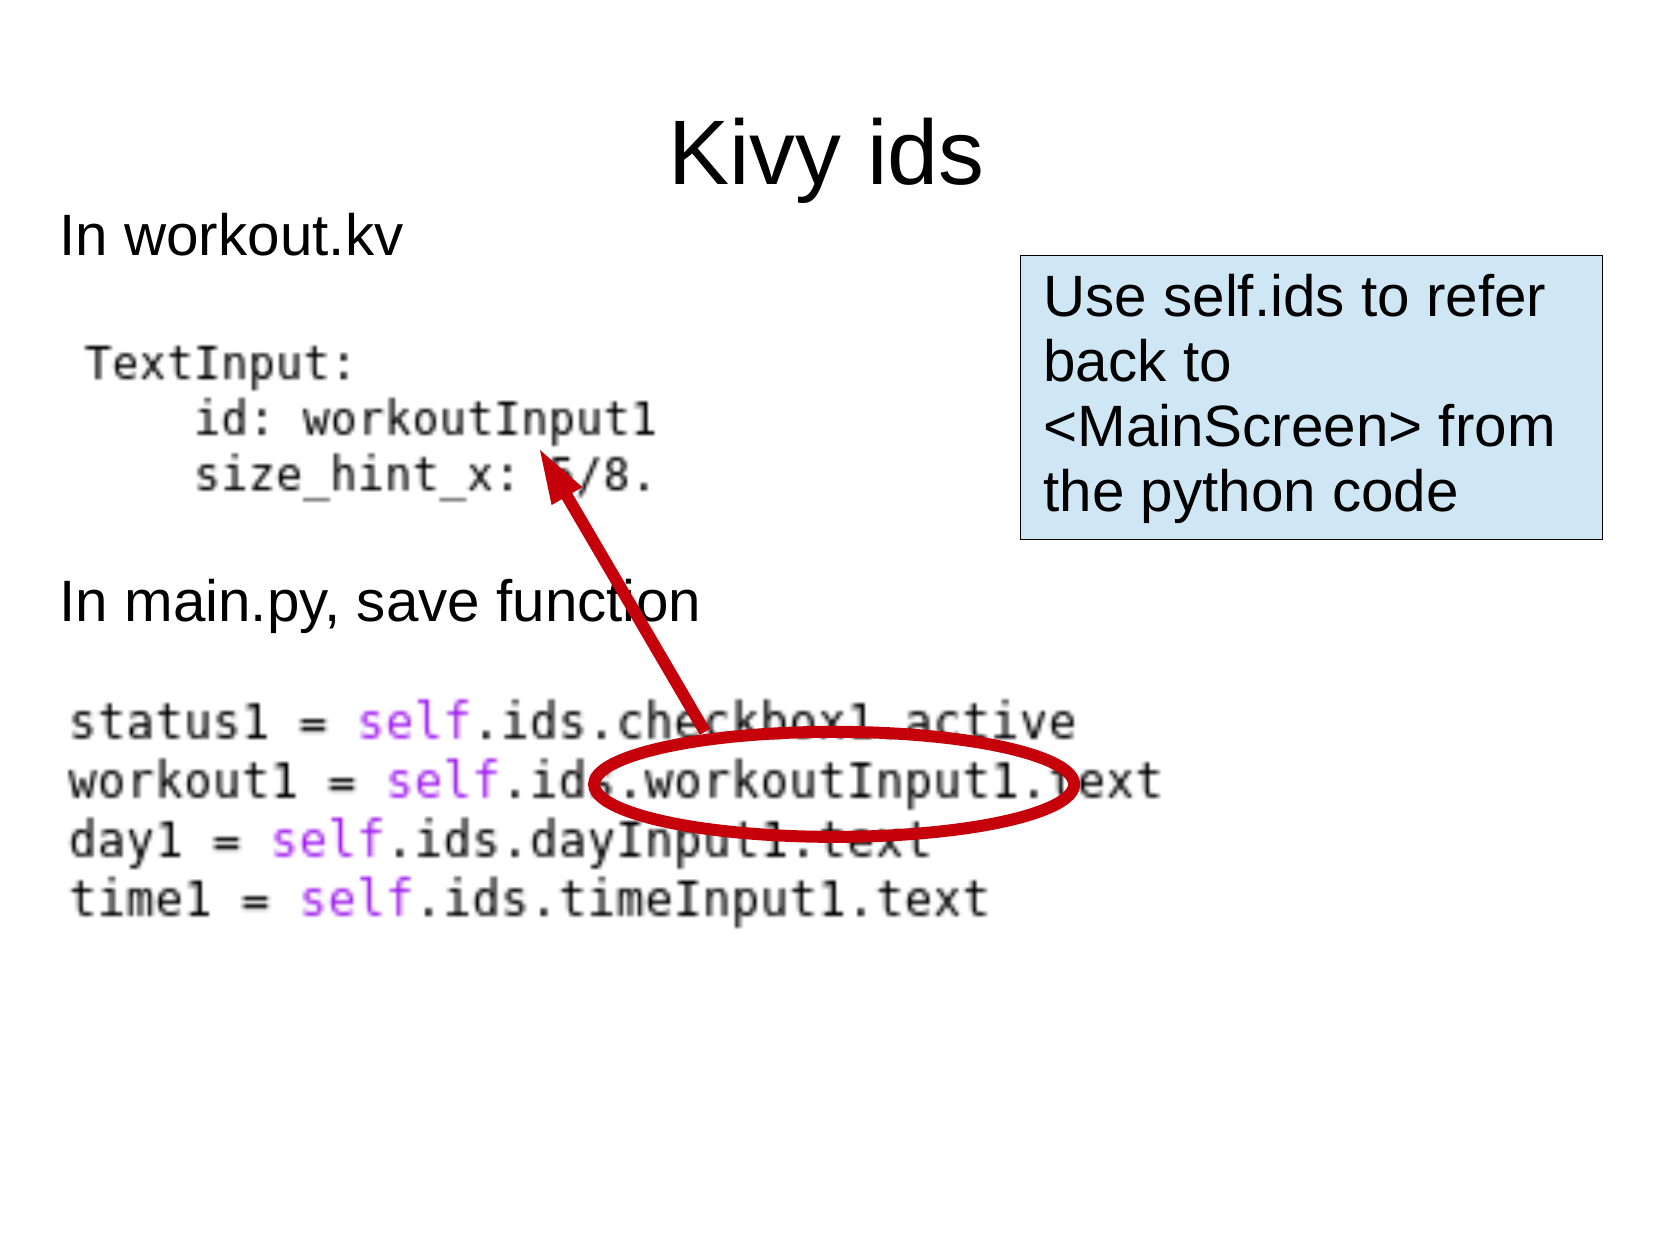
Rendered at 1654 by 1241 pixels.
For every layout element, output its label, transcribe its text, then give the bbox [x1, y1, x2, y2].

text_box In workout.kv [45, 195, 419, 275]
picture [601, 738, 1067, 830]
text_box In main.py, save function [613, 561, 717, 641]
picture [45, 299, 676, 541]
picture [59, 689, 1201, 946]
text_box [1020, 255, 1603, 540]
text_box In main.py, save function [45, 561, 644, 641]
text_box Use self.ids to refer back to <MainScreen> from the python code [1028, 256, 1613, 540]
title Kivy ids [82, 49, 1571, 257]
